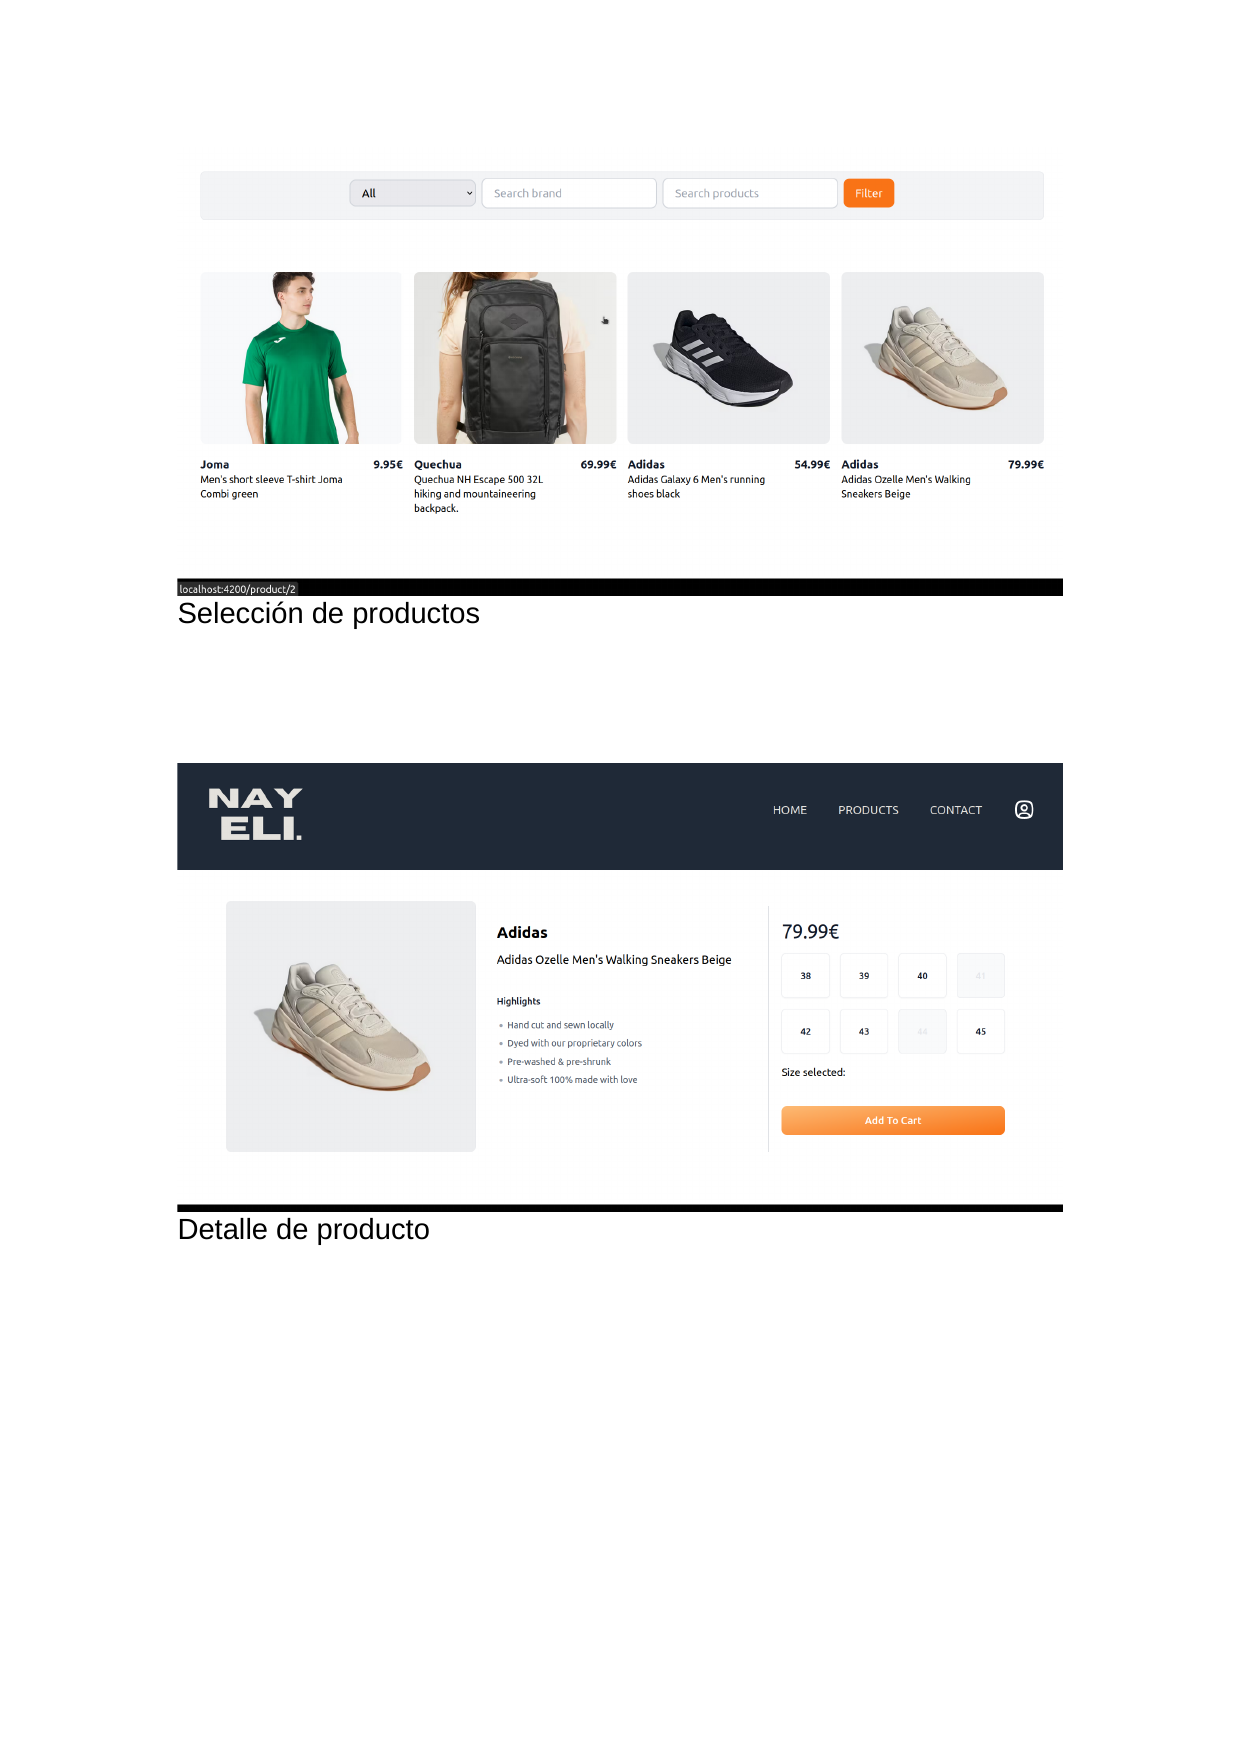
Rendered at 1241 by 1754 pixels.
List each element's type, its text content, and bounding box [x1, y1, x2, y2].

picture [177, 763, 1063, 1212]
text Detalle de producto [177, 1212, 1063, 1245]
text Selección de productos [177, 596, 1063, 629]
picture [177, 147, 1063, 596]
